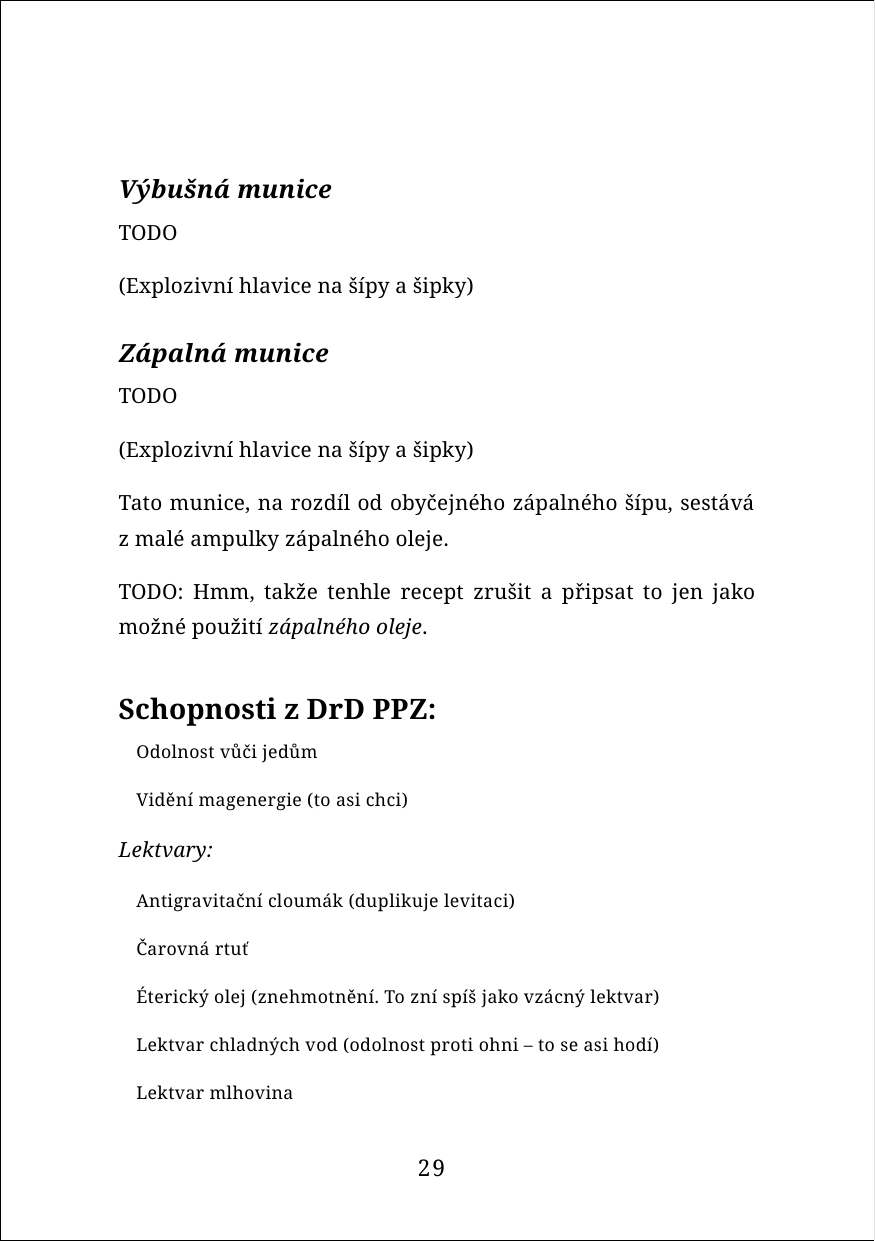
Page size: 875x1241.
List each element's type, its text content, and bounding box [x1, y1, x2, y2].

text Lektvary: [118, 835, 756, 864]
subtitle Zápalná munice [118, 336, 756, 370]
text Čarovná rtuť [136, 936, 756, 961]
text Lektvar chladných vod (odolnost proti ohni – to se asi hodí) [136, 1032, 756, 1056]
text Lektvar mlhovina [136, 1080, 756, 1104]
subtitle Schopnosti z DrD PPZ: [118, 689, 756, 728]
text Antigravitační cloumák (duplikuje levitaci) [136, 888, 756, 913]
text TODO: Hmm, takže tenhle recept zrušit a připsat to jen jako možné použití zápalného oleje. [118, 577, 756, 641]
text (Explozivní hlavice na šípy a šipky) [118, 271, 756, 299]
text Tato munice, na rozdíl od obyčejného zápalného šípu, sestává z malé ampulky zápalného oleje. [118, 488, 756, 552]
subtitle Výbušná munice [118, 172, 756, 206]
text Odolnost vůči jedům [136, 739, 756, 763]
text Éterický olej (znehmotnění. To zní spíš jako vzácný lektvar) [136, 984, 756, 1008]
text Vidění magenergie (to asi chci) [136, 787, 756, 811]
text TODO [118, 382, 756, 410]
text (Explozivní hlavice na šípy a šipky) [118, 435, 756, 463]
text TODO [118, 218, 756, 246]
